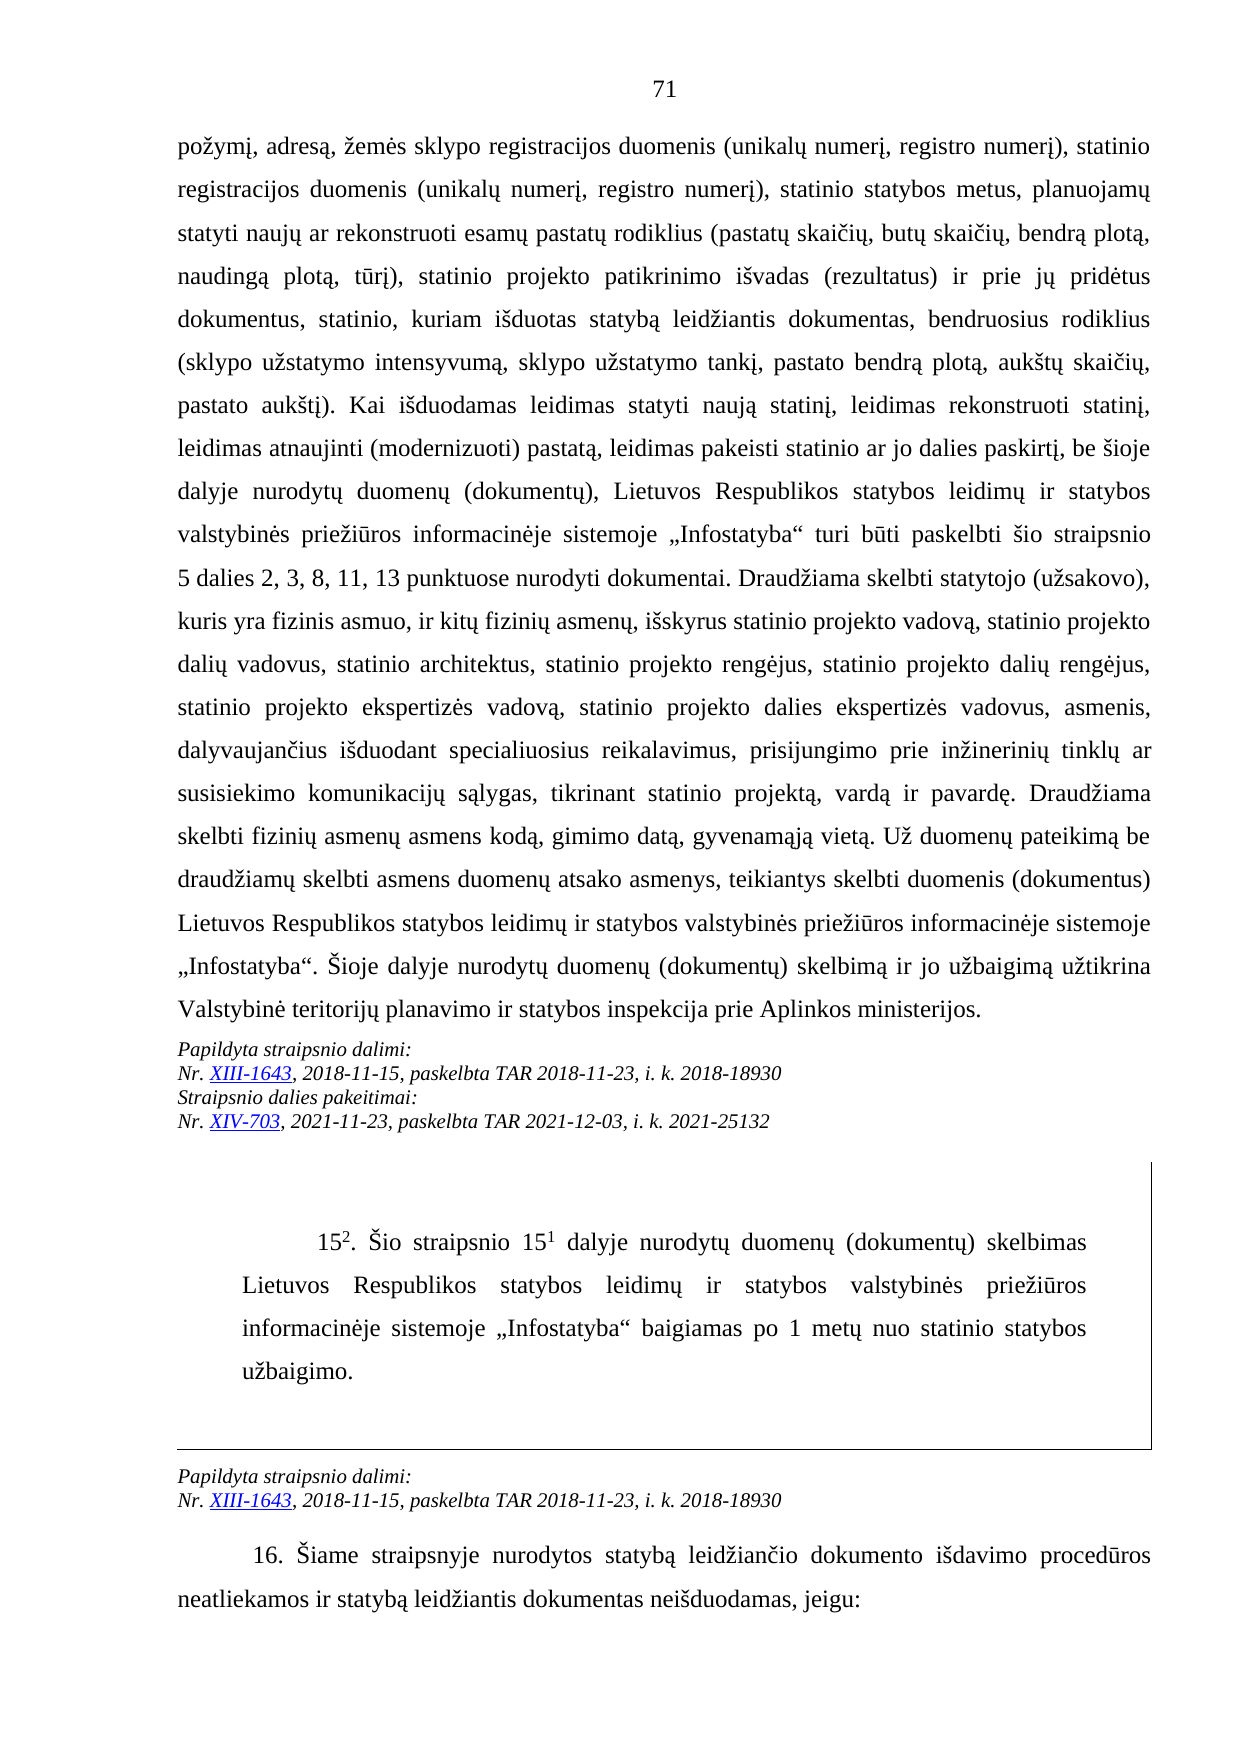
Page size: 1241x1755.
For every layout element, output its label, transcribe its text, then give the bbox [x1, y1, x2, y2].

text Papildyta straipsnio dalimi: [177, 1037, 1152, 1061]
text 152. Šio straipsnio 151 dalyje nurodytų duomenų (dokumentų) skelbimas Lietuvos Respublikos statybos leidimų ir statybos valstybinės priežiūros informacinėje sistemoje „Infostatyba“ baigiamas po 1 metų nuo statinio statybos užbaigimo. [177, 1162, 1151, 1449]
text Nr. XIV-703, 2021-11-23, paskelbta TAR 2021-12-03, i. k. 2021-25132 [177, 1109, 1152, 1133]
text Nr. XIII-1643, 2018-11-15, paskelbta TAR 2018-11-23, i. k. 2018-18930 [177, 1061, 1152, 1085]
text Papildyta straipsnio dalimi: [177, 1464, 1152, 1488]
text požymį, adresą, žemės sklypo registracijos duomenis (unikalų numerį, registro numerį), statinio registracijos duomenis (unikalų numerį, registro numerį), statinio statybos metus, planuojamų statyti naujų ar rekonstruoti esamų pastatų rodiklius (pastatų skaičių, butų skaičių, bendrą plotą, naudingą plotą, tūrį), statinio projekto patikrinimo išvadas (rezultatus) ir prie jų pridėtus dokumentus, statinio, kuriam išduotas statybą leidžiantis dokumentas, bendruosius rodiklius (sklypo užstatymo intensyvumą, sklypo užstatymo tankį, pastato bendrą plotą, aukštų skaičių, pastato aukštį). Kai išduodamas leidimas statyti naują statinį, leidimas rekonstruoti statinį, leidimas atnaujinti (modernizuoti) pastatą, leidimas pakeisti statinio ar jo dalies paskirtį, be šioje dalyje nurodytų duomenų (dokumentų), Lietuvos Respublikos statybos leidimų ir statybos valstybinės priežiūros informacinėje sistemoje „Infostatyba“ turi būti paskelbti šio straipsnio 5 dalies 2, 3, 8, 11, 13 punktuose nurodyti dokumentai. Draudžiama skelbti statytojo (užsakovo), kuris yra fizinis asmuo, ir kitų fizinių asmenų, išskyrus statinio projekto vadovą, statinio projekto dalių vadovus, statinio architektus, statinio projekto rengėjus, statinio projekto dalių rengėjus, statinio projekto ekspertizės vadovą, statinio projekto dalies ekspertizės vadovus, asmenis, dalyvaujančius išduodant specialiuosius reikalavimus, prisijungimo prie inžinerinių tinklų ar susisiekimo komunikacijų sąlygas, tikrinant statinio projektą, vardą ir pavardę. Draudžiama skelbti fizinių asmenų asmens kodą, gimimo datą, gyvenamąją vietą. Už duomenų pateikimą be draudžiamų skelbti asmens duomenų atsako asmenys, teikiantys skelbti duomenis (dokumentus) Lietuvos Respublikos statybos leidimų ir statybos valstybinės priežiūros informacinėje sistemoje „Infostatyba“. Šioje dalyje nurodytų duomenų (dokumentų) skelbimą ir jo užbaigimą užtikrina Valstybinė teritorijų planavimo ir statybos inspekcija prie Aplinkos ministerijos. [177, 131, 1152, 1023]
text Straipsnio dalies pakeitimai: [177, 1085, 1152, 1109]
text 16. Šiame straipsnyje nurodytos statybą leidžiančio dokumento išdavimo procedūros neatliekamos ir statybą leidžiantis dokumentas neišduodamas, jeigu: [177, 1541, 1152, 1612]
text Nr. XIII-1643, 2018-11-15, paskelbta TAR 2018-11-23, i. k. 2018-18930 [177, 1488, 1152, 1512]
